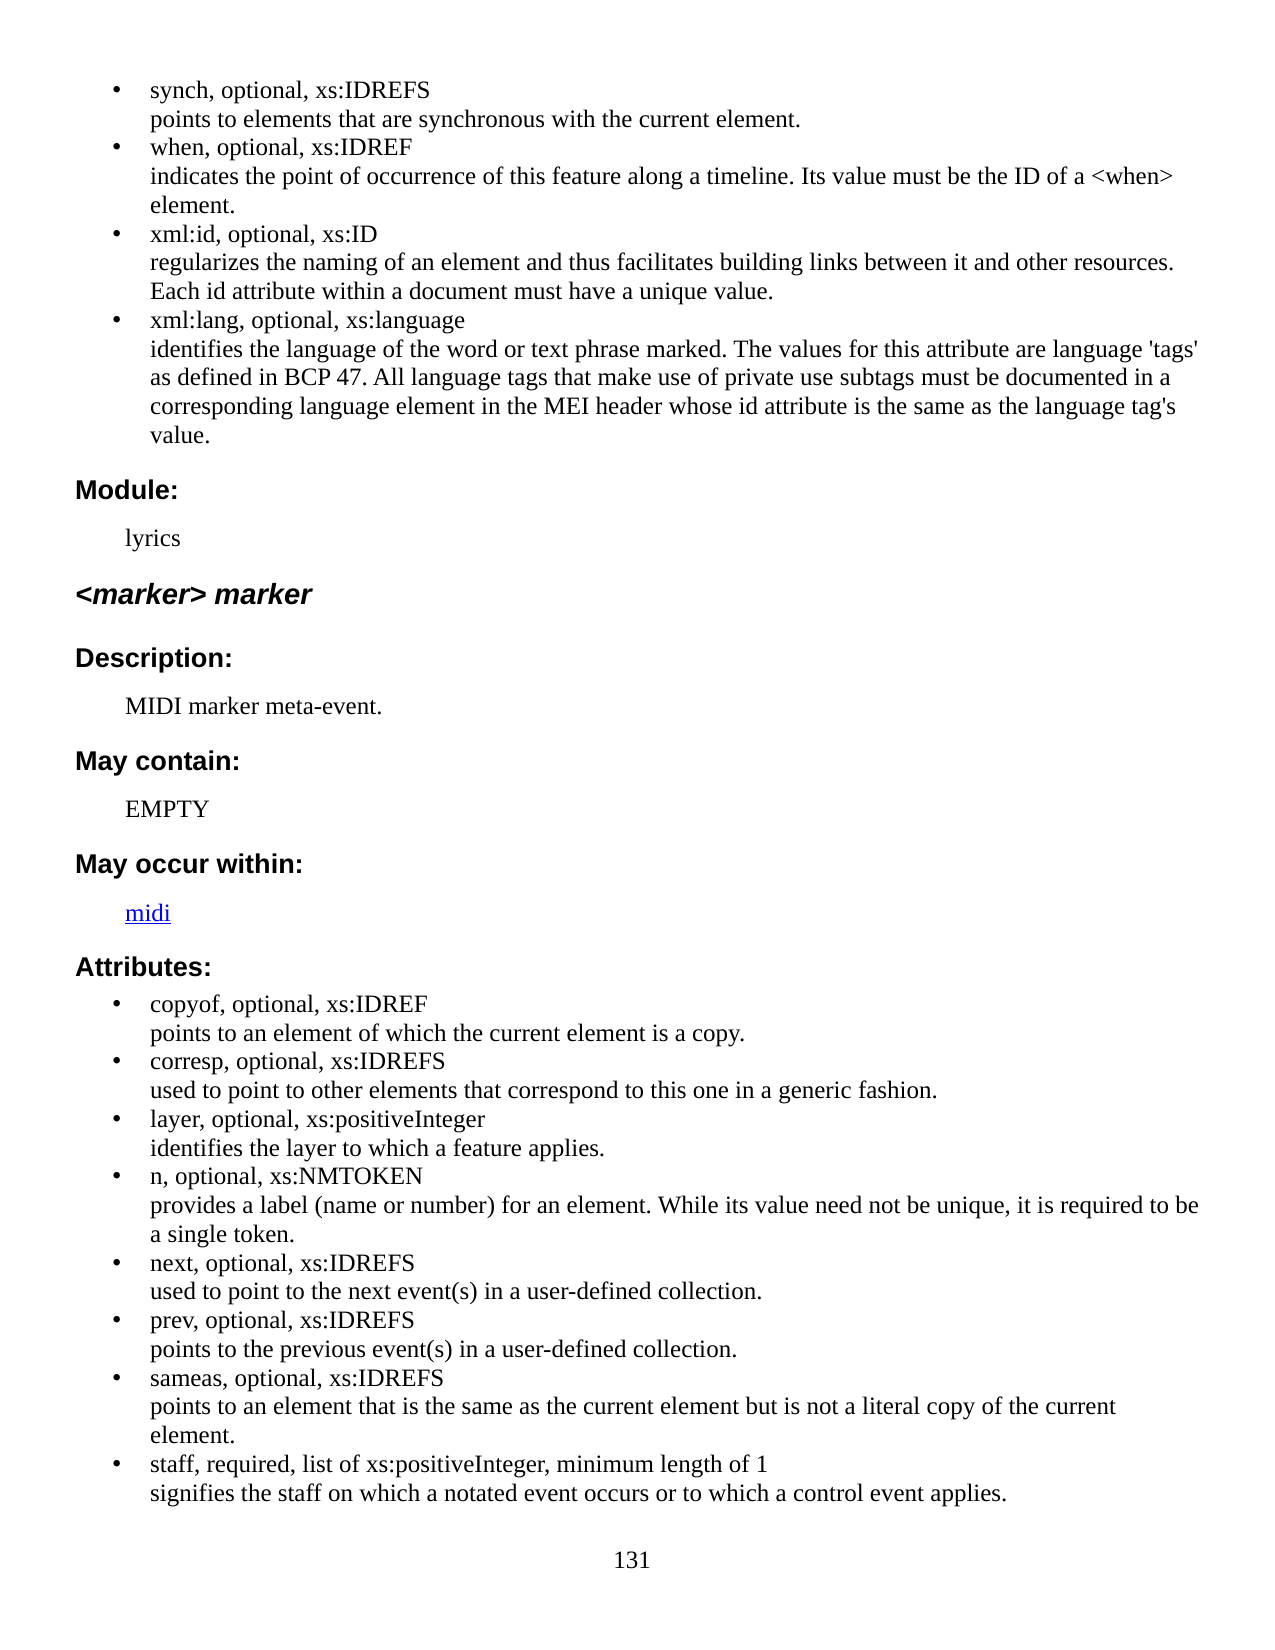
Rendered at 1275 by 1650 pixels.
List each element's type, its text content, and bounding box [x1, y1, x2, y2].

list n, optional, xs:NMTOKEN provides a label (name or number) for an element. While its value need not be unique, it is required to be a single token. [112, 1161, 1200, 1248]
list xml:lang, optional, xs:language identifies the language of the word or text phrase marked. The values for this attribute are language 'tags' as defined in BCP 47. All language tags that make use of private use subtags must be documented in a corresponding language element in the MEI header whose id attribute is the same as the language tag's value. [112, 305, 1200, 449]
text midi [75, 898, 1200, 926]
subtitle May contain: [75, 745, 1200, 776]
subtitle Attributes: [75, 951, 1200, 983]
subtitle Module: [75, 474, 1200, 505]
list when, optional, xs:IDREF indicates the point of occurrence of this feature along a timeline. Its value must be the ID of a <when> element. [112, 132, 1200, 219]
subtitle Description: [75, 642, 1200, 673]
list synch, optional, xs:IDREFS points to elements that are synchronous with the current element. [112, 75, 1200, 132]
list prev, optional, xs:IDREFS points to the previous event(s) in a user-defined collection. [112, 1305, 1200, 1363]
list copyof, optional, xs:IDREF points to an element of which the current element is a copy. [112, 989, 1200, 1046]
list next, optional, xs:IDREFS used to point to the next event(s) in a user-defined collection. [112, 1248, 1200, 1305]
list layer, optional, xs:positiveInteger identifies the layer to which a feature applies. [112, 1104, 1200, 1161]
text MIDI marker meta-event. [75, 691, 1200, 720]
list corresp, optional, xs:IDREFS used to point to other elements that correspond to this one in a generic fashion. [112, 1046, 1200, 1104]
text EMPTY [75, 794, 1200, 823]
list xml:id, optional, xs:ID regularizes the naming of an element and thus facilitates building links between it and other resources. Each id attribute within a document must have a unique value. [112, 219, 1200, 305]
list staff, required, list of xs:positiveInteger, minimum length of 1 signifies the staff on which a notated event occurs or to which a control event applies. [112, 1449, 1200, 1506]
text lyrics [75, 523, 1200, 552]
subtitle <marker> marker [75, 577, 1200, 611]
subtitle May occur within: [75, 848, 1200, 879]
list sameas, optional, xs:IDREFS points to an element that is the same as the current element but is not a literal copy of the current element. [112, 1363, 1200, 1449]
